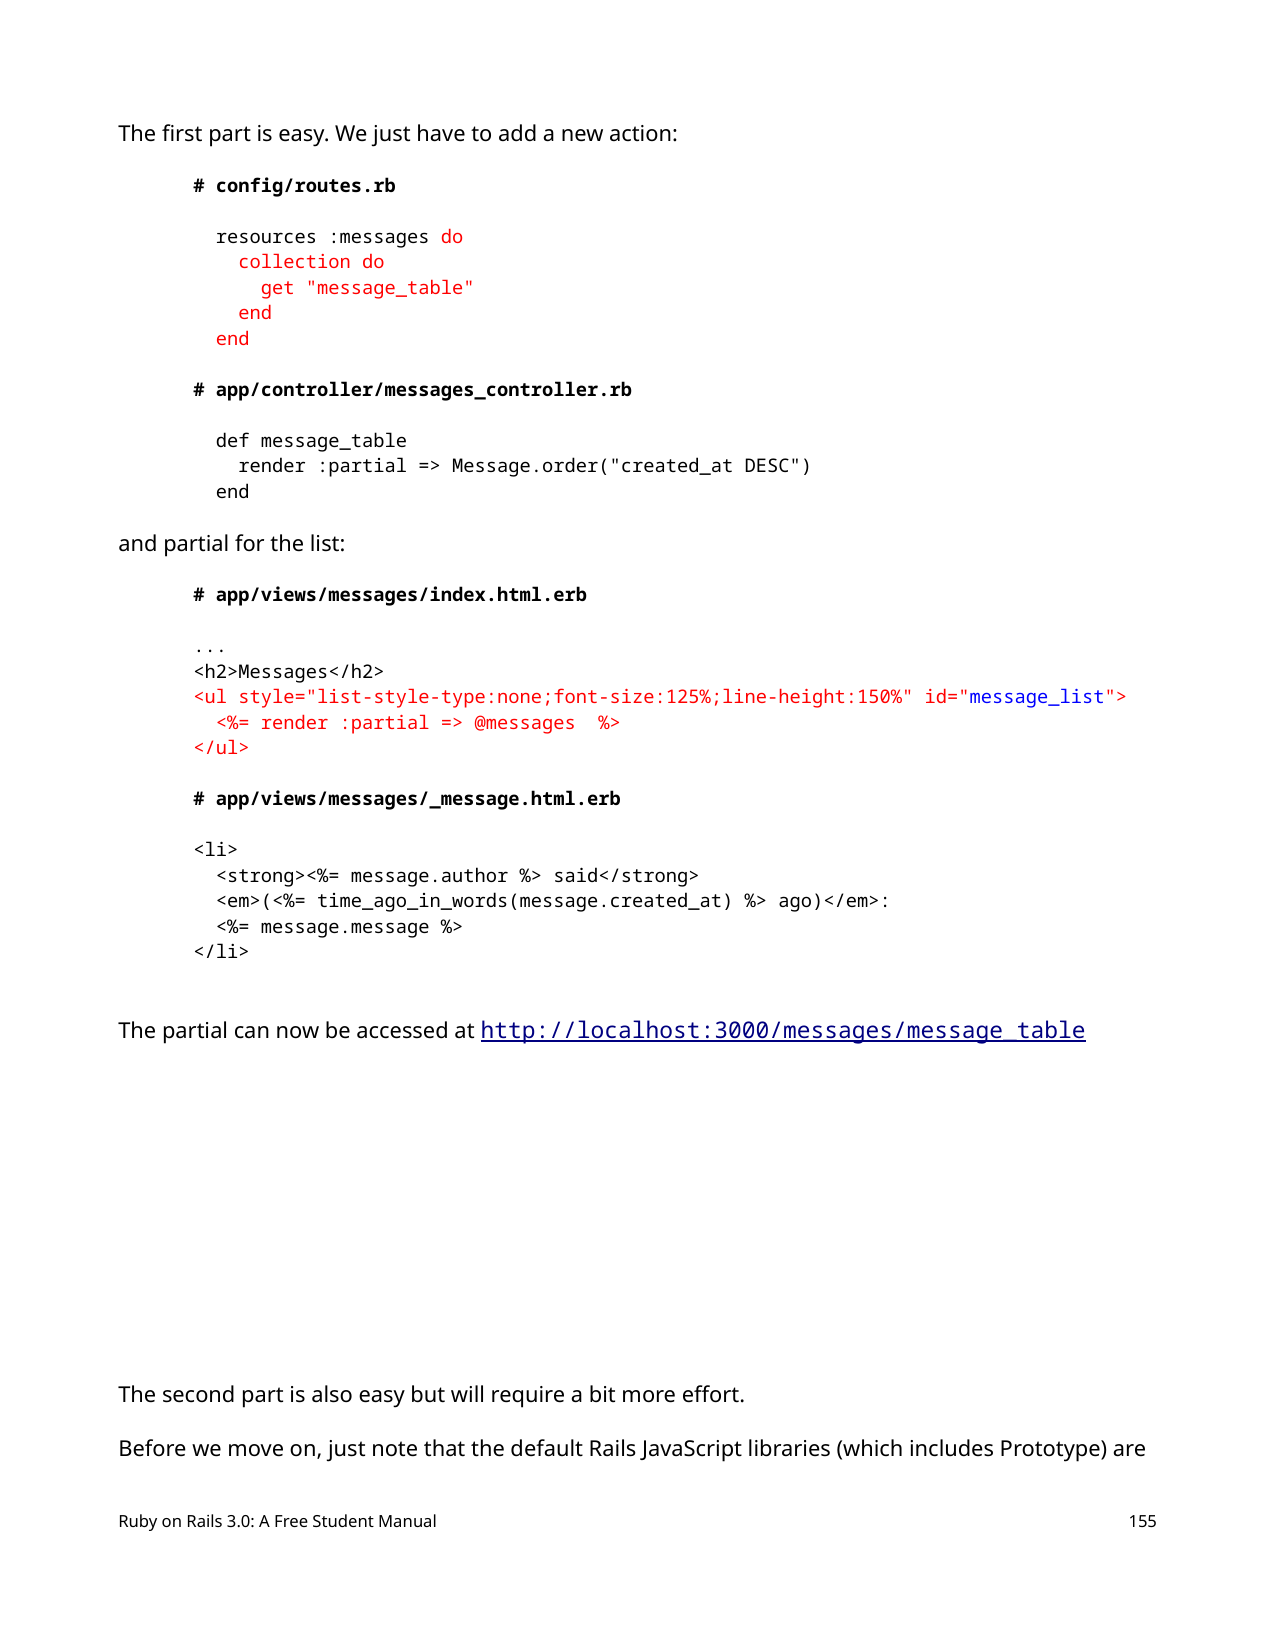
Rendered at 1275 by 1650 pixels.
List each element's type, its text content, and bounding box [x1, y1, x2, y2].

text The second part is also easy but will require a bit more effort. [118, 1379, 1157, 1409]
text Before we move on, just note that the default Rails JavaScript libraries (which includes Prototype) are [118, 1433, 1157, 1463]
text # app/views/messages/index.html.erb ... <h2>Messages</h2> <ul style="list-style-type:none;font-size:125%;line-height:150%" id="message_list"> <%= render :partial => @messages %> </ul> # app/views/messages/_message.html.erb <li> <strong><%= message.author %> said</strong> <em>(<%= time_ago_in_words(message.created_at) %> ago)</em>: <%= message.message %> </li> [193, 581, 1157, 990]
text and partial for the list: [118, 528, 1157, 557]
text The partial can now be accessed at http://localhost:3000/messages/message_table [118, 1014, 1157, 1045]
text The first part is easy. We just have to add a new action: [118, 118, 1157, 148]
text # config/routes.rb resources :messages do collection do get "message_table" end end # app/controller/messages_controller.rb def message_table render :partial => Message.order("created_at DESC") end [193, 172, 1157, 504]
